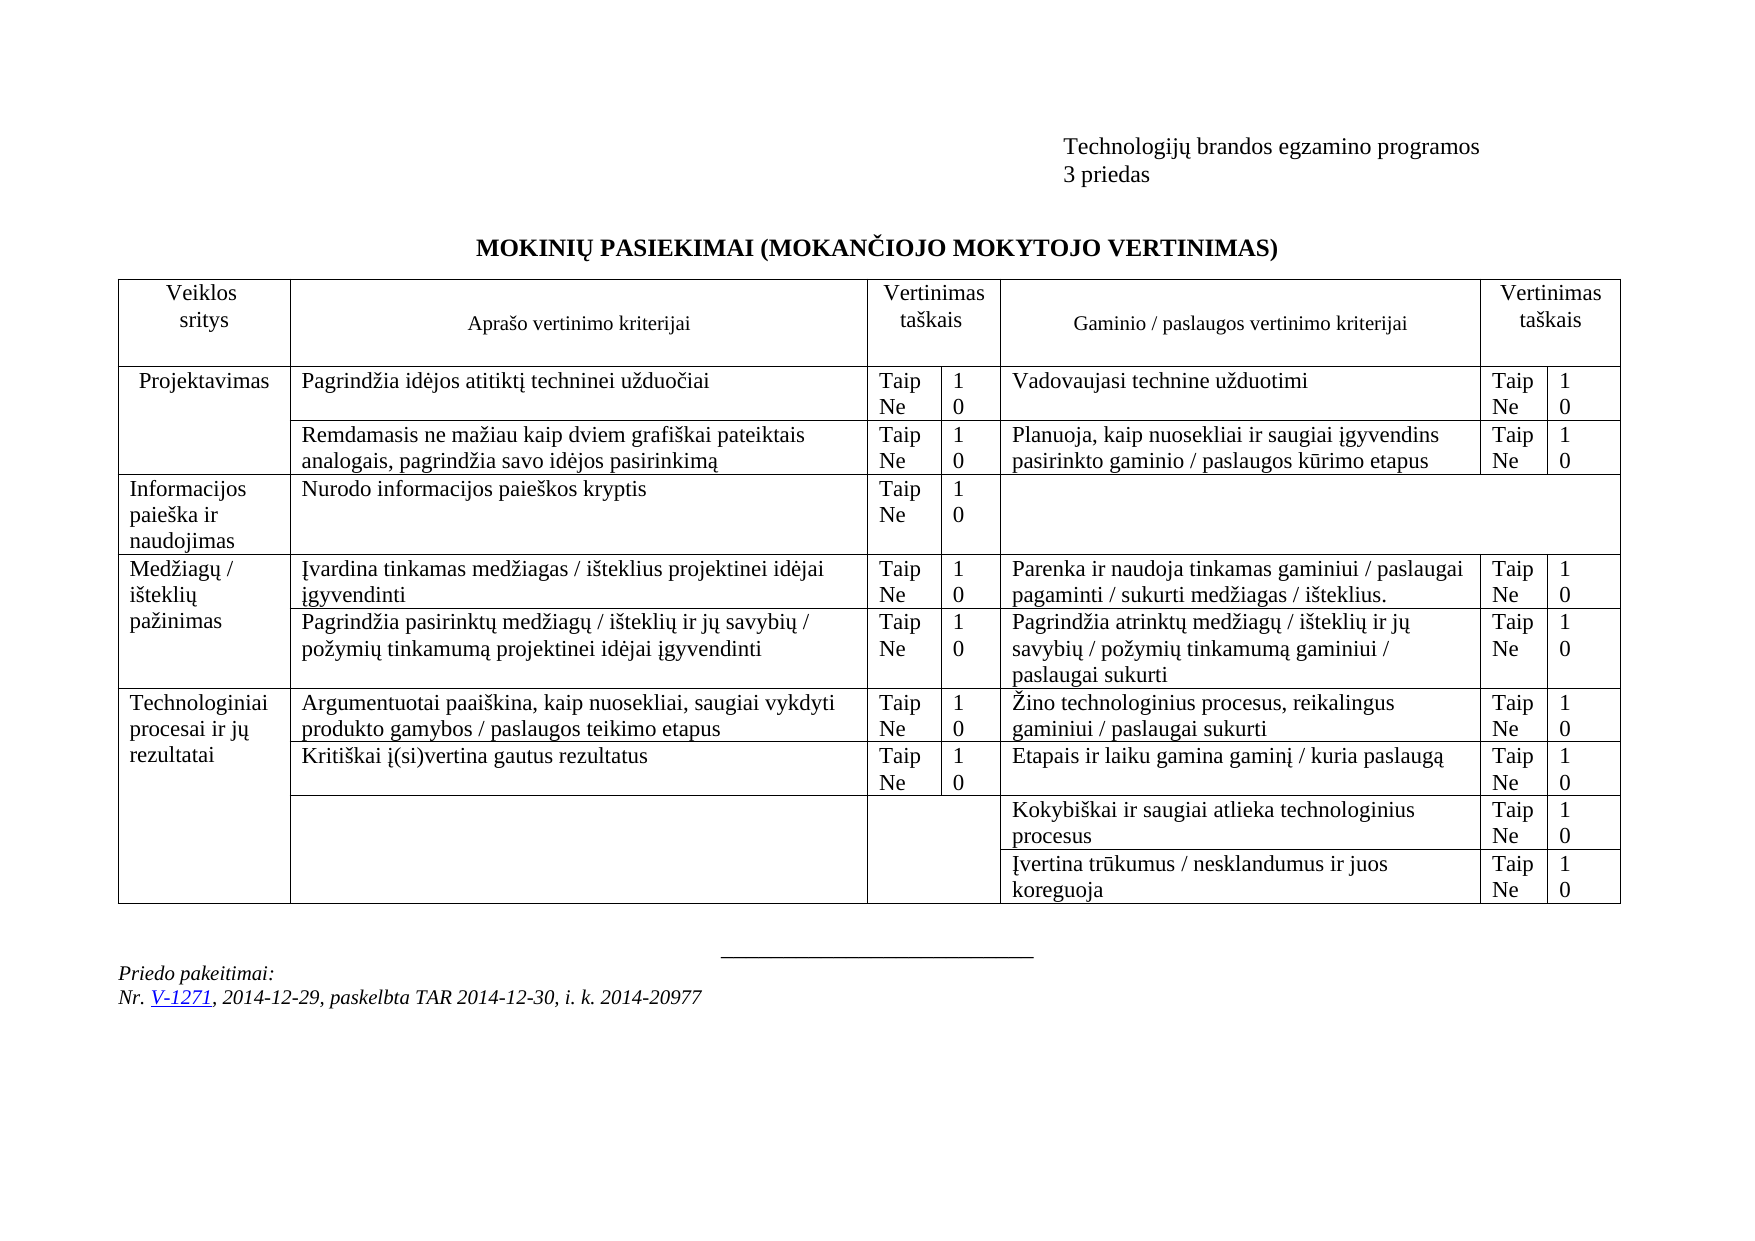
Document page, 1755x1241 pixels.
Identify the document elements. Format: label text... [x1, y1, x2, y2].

text Technologijų brandos egzamino programos [1063, 132, 1636, 160]
table_cell Taip Ne [1481, 689, 1547, 741]
table_cell Taip Ne [868, 421, 941, 473]
table_cell Vadovaujasi technine užduotimi [1001, 367, 1480, 420]
table_cell 1 0 [1548, 555, 1620, 607]
table_cell Taip Ne [868, 609, 941, 687]
table_cell Remdamasis ne mažiau kaip dviem grafiškai pateiktais analogais, pagrindžia savo idėjos pasirinkimą [291, 421, 867, 473]
table_cell Etapais ir laiku gamina gaminį / kuria paslaugą [1001, 742, 1480, 795]
table_cell Projektavimas [119, 367, 290, 473]
text Priedo pakeitimai: [118, 961, 1636, 985]
table_cell Nurodo informacijos paieškos kryptis [291, 475, 867, 554]
table_cell [868, 796, 1000, 902]
text Nr. V-1271, 2014-12-29, paskelbta TAR 2014-12-30, i. k. 2014-20977 [118, 985, 1636, 1009]
table_cell 1 0 [942, 689, 1000, 741]
table_cell 1 0 [942, 475, 1000, 554]
table_cell Argumentuotai paaiškina, kaip nuosekliai, saugiai vykdyti produkto gamybos / paslaugos teikimo etapus [291, 689, 867, 741]
table_cell 1 0 [1548, 796, 1620, 849]
table_cell Taip Ne [868, 555, 941, 607]
table_cell Taip Ne [1481, 555, 1547, 607]
table_cell Taip Ne [868, 367, 941, 420]
table_cell Taip Ne [868, 475, 941, 554]
table_header Aprašo vertinimo kriterijai [291, 280, 867, 366]
text MOKINIŲ PASIEKIMAI (MOKANČIOJO MOKYTOJO VERTINIMAS) [118, 233, 1636, 262]
table_cell 1 0 [942, 555, 1000, 607]
table_cell Pagrindžia atrinktų medžiagų / išteklių ir jų savybių / požymių tinkamumą gaminiui / paslaugai sukurti [1001, 609, 1480, 687]
table_cell 1 0 [1548, 421, 1620, 473]
table_cell 1 0 [942, 742, 1000, 795]
table_cell Taip Ne [1481, 742, 1547, 795]
table_header Vertinimas taškais [868, 280, 1000, 366]
table_header Gaminio / paslaugos vertinimo kriterijai [1001, 280, 1480, 366]
table_cell 1 0 [942, 421, 1000, 473]
table_cell Taip Ne [1481, 367, 1547, 420]
table_cell 1 0 [942, 367, 1000, 420]
table_header Vertinimas taškais [1481, 280, 1620, 366]
table_cell Taip Ne [1481, 421, 1547, 473]
table_cell Taip Ne [868, 689, 941, 741]
table_cell [291, 796, 867, 902]
table_cell 1 0 [1548, 609, 1620, 687]
table_cell Parenka ir naudoja tinkamas gaminiui / paslaugai pagaminti / sukurti medžiagas / išteklius. [1001, 555, 1480, 607]
table_cell Taip Ne [1481, 796, 1547, 849]
text _________________________ [118, 932, 1636, 961]
table_cell Žino technologinius procesus, reikalingus gaminiui / paslaugai sukurti [1001, 689, 1480, 741]
table_cell 1 0 [942, 609, 1000, 687]
table_cell Taip Ne [1481, 850, 1547, 902]
table_cell 1 0 [1548, 689, 1620, 741]
table_cell Planuoja, kaip nuosekliai ir saugiai įgyvendins pasirinkto gaminio / paslaugos kūrimo etapus [1001, 421, 1480, 473]
table_cell Kokybiškai ir saugiai atlieka technologinius procesus [1001, 796, 1480, 849]
table_cell Medžiagų / išteklių pažinimas [119, 555, 290, 687]
table_cell Pagrindžia pasirinktų medžiagų / išteklių ir jų savybių / požymių tinkamumą projektinei idėjai įgyvendinti [291, 609, 867, 687]
table_cell Kritiškai į(si)vertina gautus rezultatus [291, 742, 867, 795]
text 3 priedas [1063, 160, 1636, 187]
table_cell Pagrindžia idėjos atitiktį techninei užduočiai [291, 367, 867, 420]
table_cell [1001, 475, 1620, 554]
table_cell Įvardina tinkamas medžiagas / išteklius projektinei idėjai įgyvendinti [291, 555, 867, 607]
table_cell Informacijos paieška ir naudojimas [119, 475, 290, 554]
table_cell Technologiniai procesai ir jų rezultatai [119, 689, 290, 902]
table_cell 1 0 [1548, 850, 1620, 902]
table_cell Įvertina trūkumus / nesklandumus ir juos koreguoja [1001, 850, 1480, 902]
table_cell 1 0 [1548, 367, 1620, 420]
table_cell 1 0 [1548, 742, 1620, 795]
table_header Veiklos sritys [119, 280, 290, 366]
table_cell Taip Ne [1481, 609, 1547, 687]
table_cell Taip Ne [868, 742, 941, 795]
